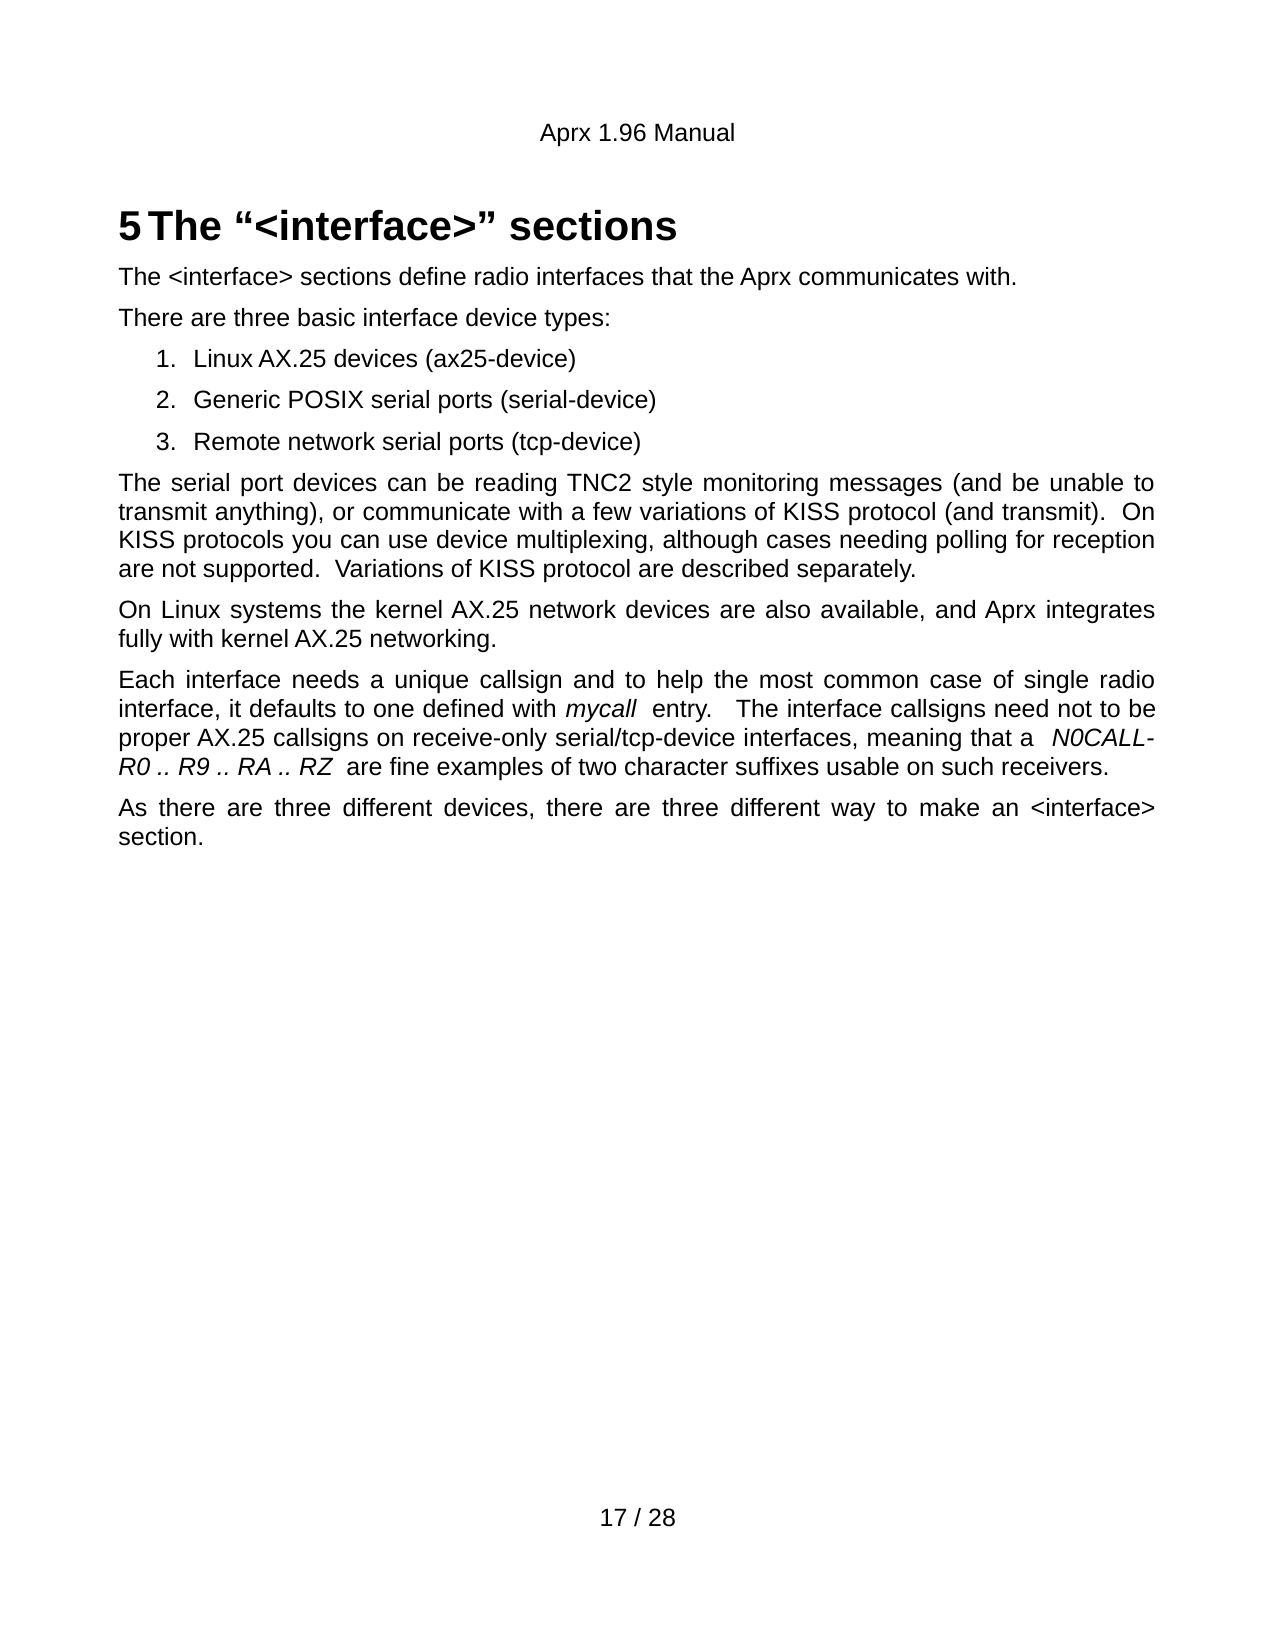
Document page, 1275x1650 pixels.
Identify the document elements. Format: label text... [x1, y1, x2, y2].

subtitle The “<interface>” sections [118, 201, 1157, 249]
text Each interface needs a unique callsign and to help the most common case of single radio interface, it defaults to one defined with mycall entry. The interface callsigns need not to be proper AX.25 callsigns on receive-only serial/tcp-device interfaces, meaning that a N0CALL-R0 .. R9 .. RA .. RZ are fine examples of two character suffixes usable on such receivers. [118, 666, 1157, 781]
text On Linux systems the kernel AX.25 network devices are also available, and Aprx integrates fully with kernel AX.25 networking. [118, 596, 1157, 653]
list Remote network serial ports (tcp-device) [156, 427, 1157, 456]
list Linux AX.25 devices (ax25-device) [156, 344, 1157, 373]
list Generic POSIX serial ports (serial-device) [156, 386, 1157, 414]
text The serial port devices can be reading TNC2 style monitoring messages (and be unable to transmit anything), or communicate with a few variations of KISS protocol (and transmit). On KISS protocols you can use device multiplexing, although cases needing polling for reception are not supported. Variations of KISS protocol are described separately. [118, 468, 1157, 583]
text The <interface> sections define radio interfaces that the Aprx communicates with. [118, 262, 1157, 291]
text As there are three different devices, there are three different way to make an <interface> section. [118, 793, 1157, 851]
text There are three basic interface device types: [118, 303, 1157, 332]
